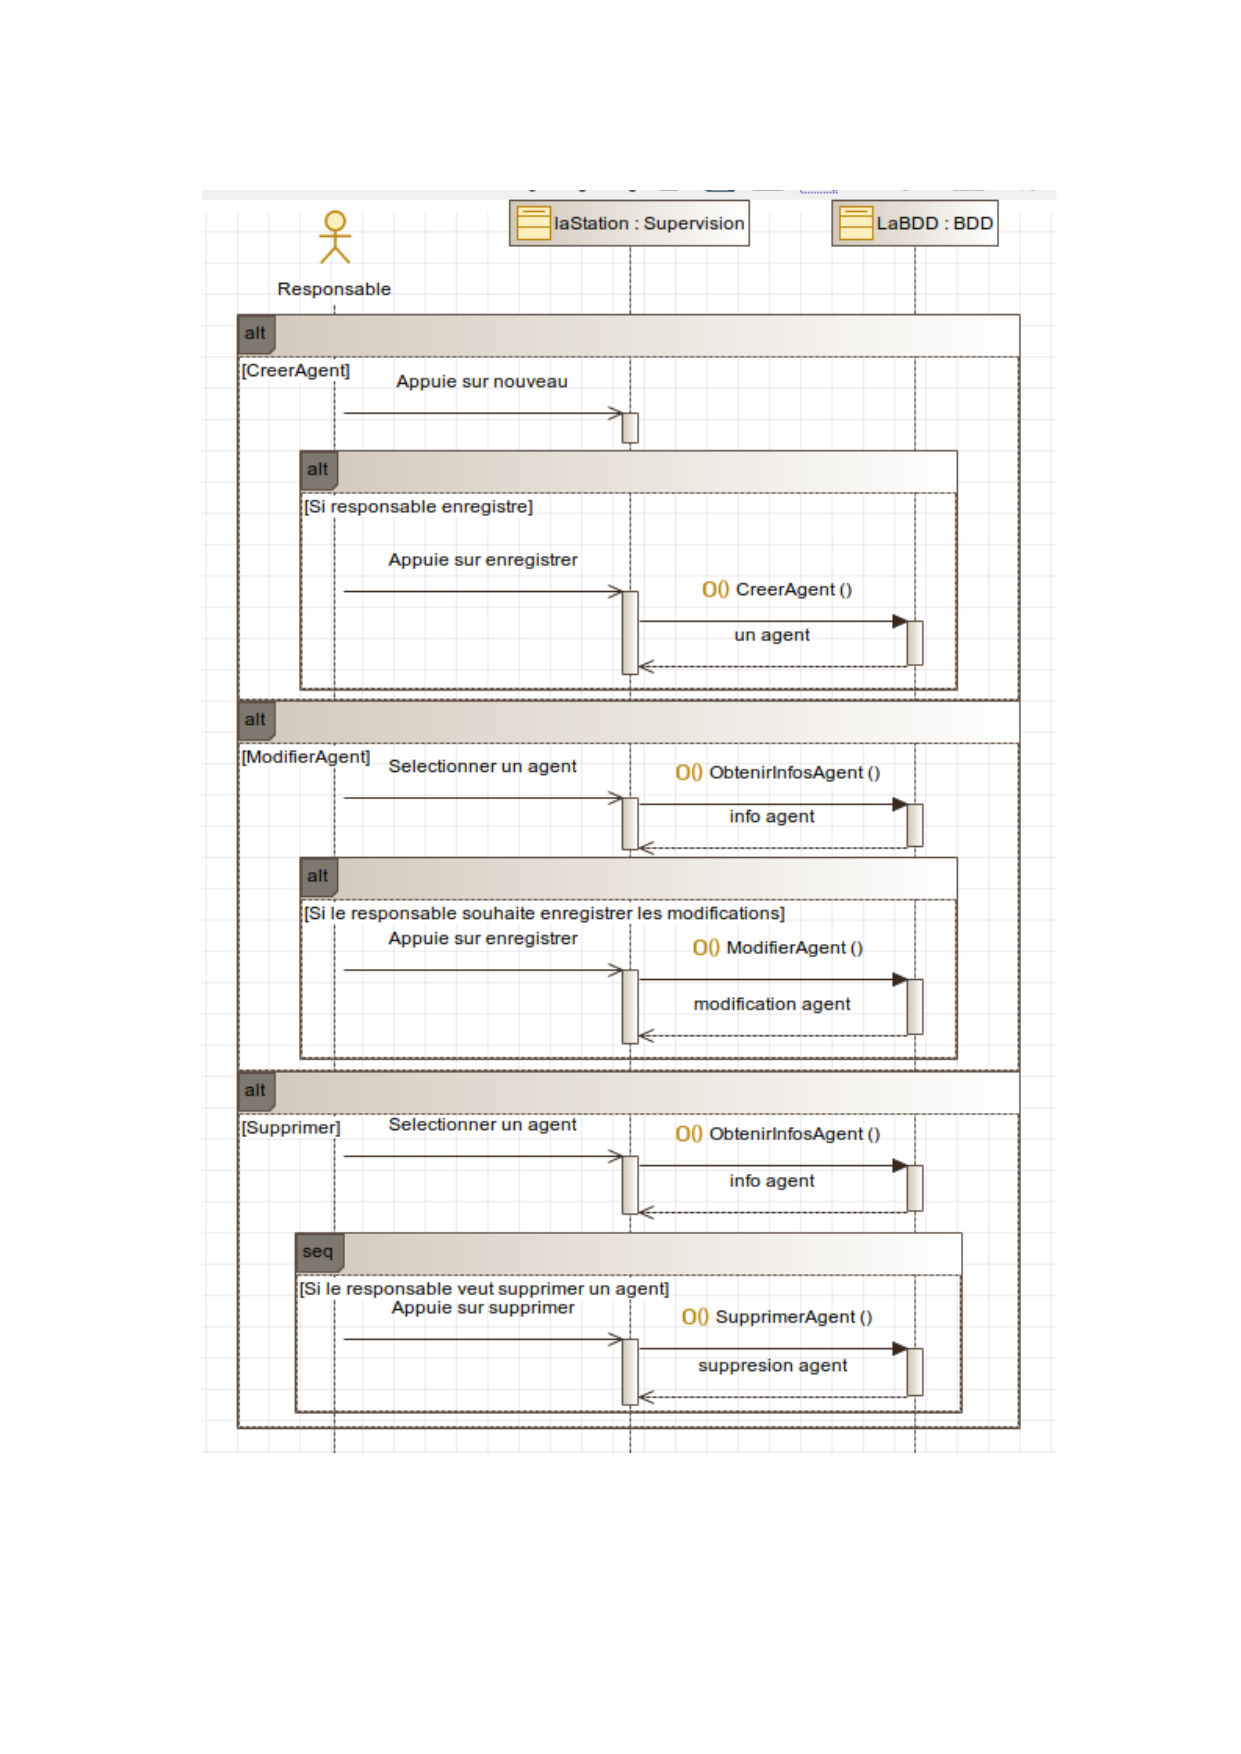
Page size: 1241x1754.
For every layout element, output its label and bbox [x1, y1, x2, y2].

picture [201, 190, 1057, 1453]
